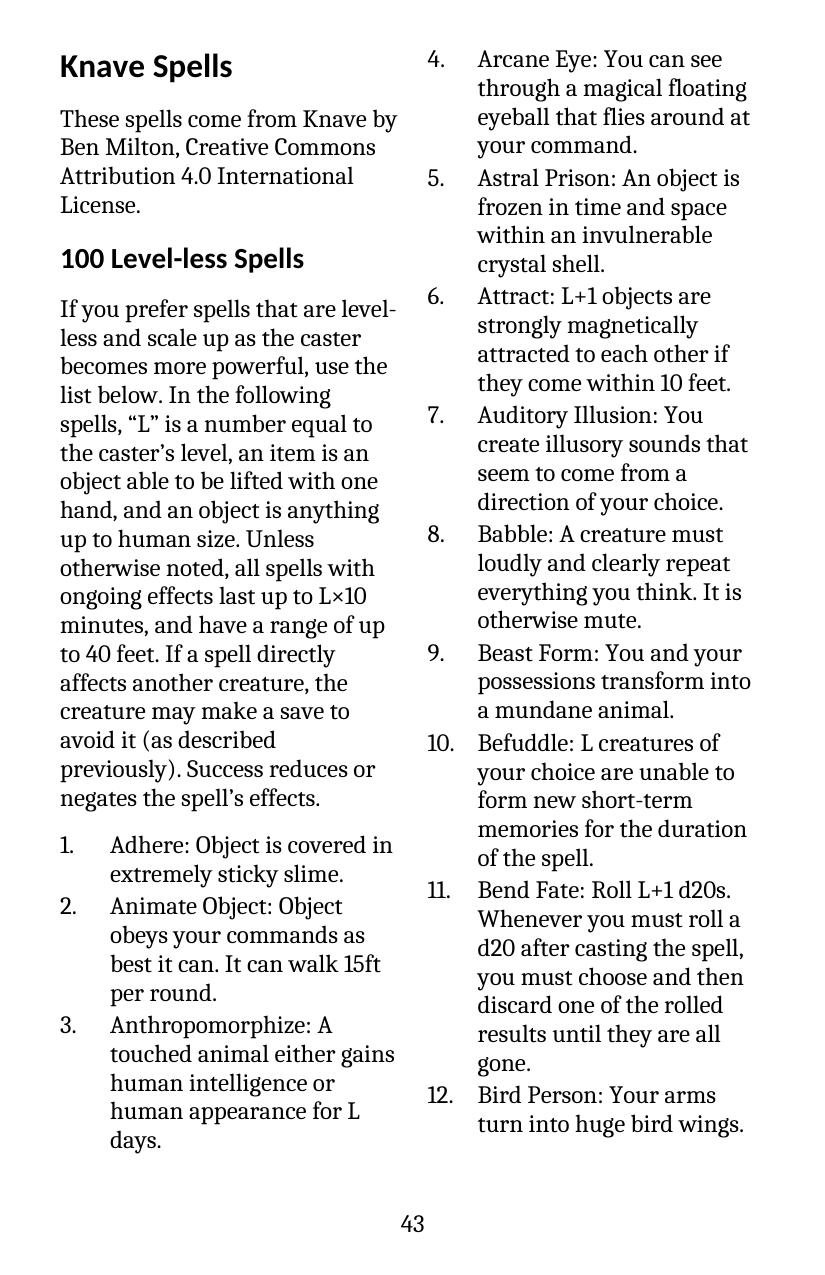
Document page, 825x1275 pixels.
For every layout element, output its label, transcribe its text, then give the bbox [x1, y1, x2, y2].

list Astral Prison: An object is frozen in time and space within an invulnerable crystal shell. [427, 164, 765, 279]
list Attract: L+1 objects are strongly magnetically attracted to each other if they come within 10 feet. [427, 282, 765, 397]
list Auditory Illusion: You create illusory sounds that seem to come from a direction of your choice. [427, 401, 765, 516]
list Bend Fate: Roll L+1 d20s. Whenever you must roll a d20 after casting the spell, you must choose and then discard one of the rolled results until they are all gone. [427, 876, 765, 1077]
list Bird Person: Your arms turn into huge bird wings. [427, 1081, 765, 1139]
text If you prefer spells that are level-less and scale up as the caster becomes more powerful, use the list below. In the following spells, “L” is a number equal to the caster’s level, an item is an object able to be lifted with one hand, and an object is anything up to human size. Unless otherwise noted, all spells with ongoing effects last up to L×10 minutes, and have a range of up to 40 feet. If a spell directly affects another creature, the creature may make a save to avoid it (as described previously). Success reduces or negates the spell’s effects. [60, 295, 397, 812]
list Anthropomorphize: A touched animal either gains human intelligence or human appearance for L days. [60, 1011, 397, 1155]
text These spells come from Knave by Ben Milton, Creative Commons Attribution 4.0 International License. [60, 104, 397, 219]
list Befuddle: L creatures of your choice are unable to form new short-term memories for the duration of the spell. [427, 729, 765, 872]
list Arcane Eye: You can see through a magical floating eyeball that flies around at your command. [427, 45, 765, 160]
subtitle Knave Spells [60, 45, 397, 86]
subtitle 100 Level-less Spells [60, 240, 397, 276]
list Animate Object: Object obeys your commands as best it can. It can walk 15ft per round. [60, 892, 397, 1007]
list Babble: A creature must loudly and clearly repeat everything you think. It is otherwise mute. [427, 520, 765, 635]
list Beast Form: You and your possessions transform into a mundane animal. [427, 639, 765, 725]
list Adhere: Object is covered in extremely sticky slime. [60, 831, 397, 888]
